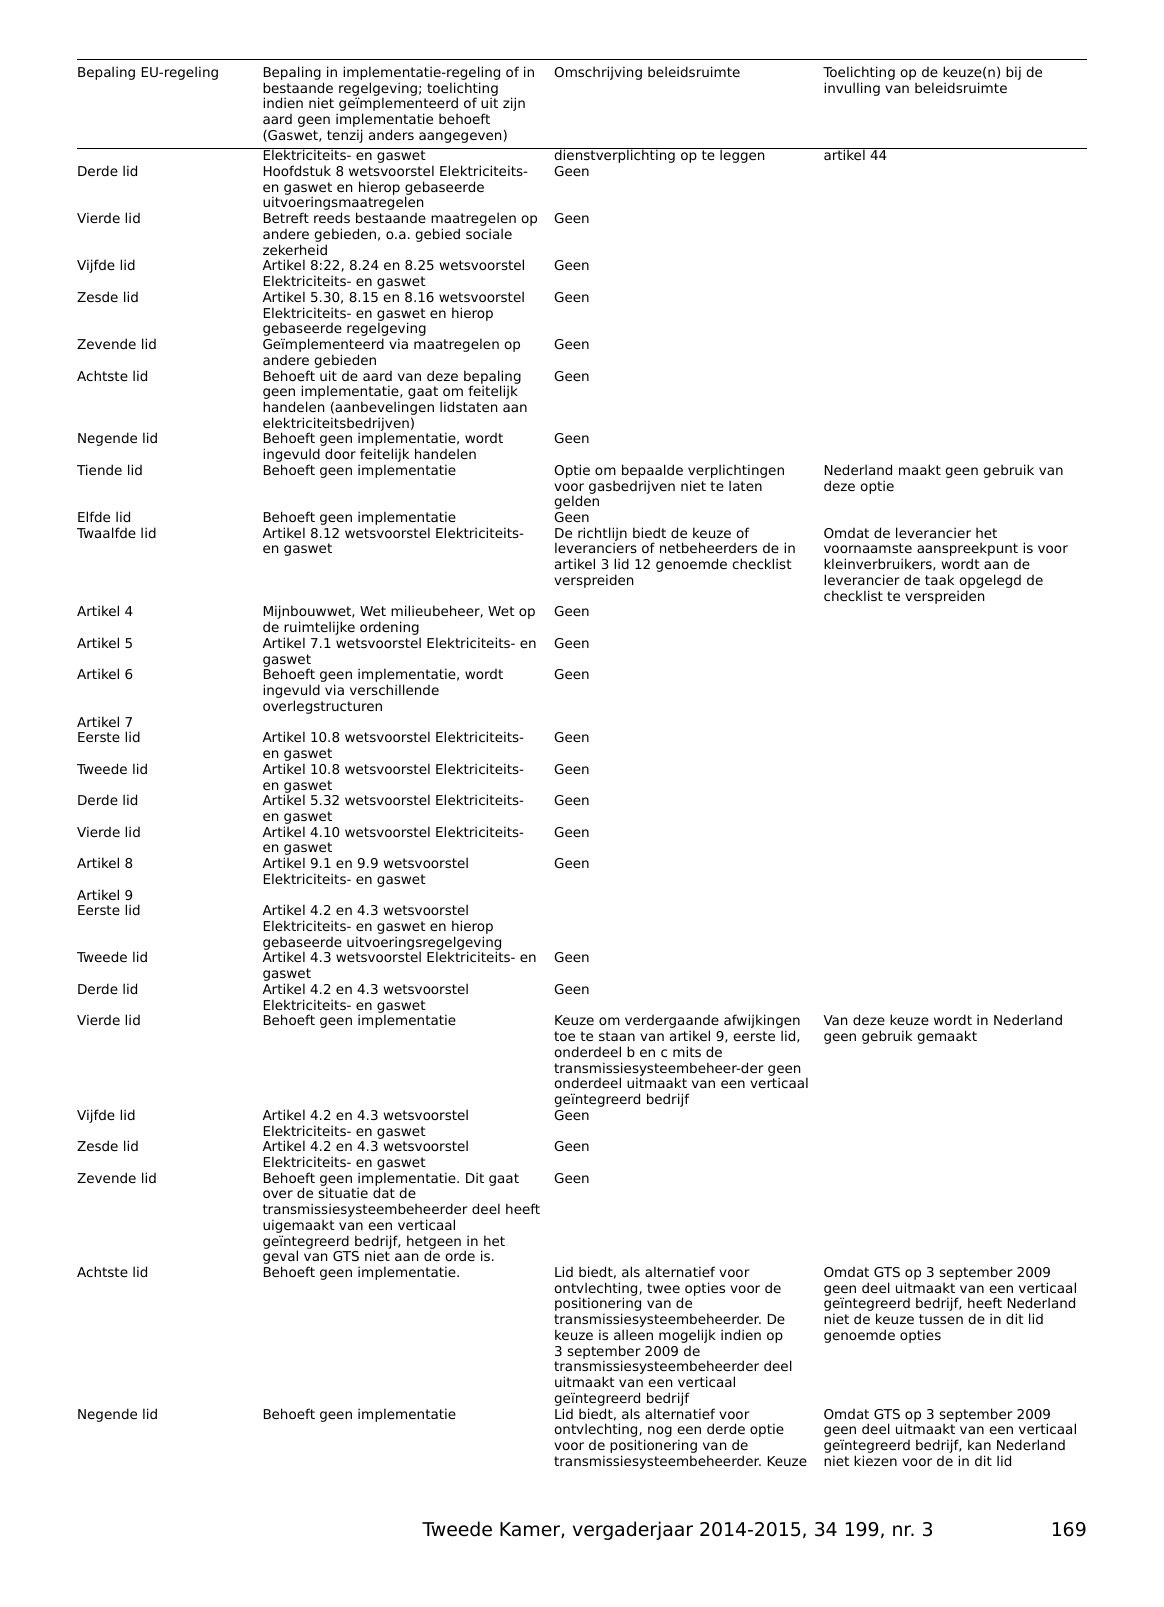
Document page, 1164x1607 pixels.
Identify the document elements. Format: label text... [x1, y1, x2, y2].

table_cell Artikel 4.2 en 4.3 wetsvoorstel Elektriciteits- en gaswet en hierop gebaseerde uitvoeringsregelgeving [256, 903, 548, 950]
table_cell [817, 510, 1087, 526]
table_cell Artikel 8:22, 8.24 en 8.25 wetsvoorstel Elektriciteits- en gaswet [256, 258, 548, 290]
table_cell Artikel 5 [77, 636, 256, 667]
table_cell Geen [548, 1171, 817, 1265]
table_cell Derde lid [77, 982, 256, 1013]
table_cell Vierde lid [77, 211, 256, 258]
table_cell Geen [548, 164, 817, 211]
table_cell [817, 258, 1087, 290]
table_cell Zesde lid [77, 1139, 256, 1171]
table_cell [817, 290, 1087, 337]
table_cell Artikel 8.12 wetsvoorstel Elektriciteits- en gaswet [256, 526, 548, 604]
table_cell [817, 604, 1087, 636]
table_cell [256, 714, 548, 730]
table_cell Artikel 10.8 wetsvoorstel Elektriciteits- en gaswet [256, 730, 548, 762]
table_cell Hoofdstuk 8 wetsvoorstel Elektriciteits- en gaswet en hierop gebaseerde uitvoeringsmaatregelen [256, 164, 548, 211]
table_cell Geen [548, 667, 817, 714]
table_header Bepaling in implementatie-regeling of in bestaande regelgeving; toelichting indien niet geïmplementeerd of uit zijn aard geen implementatie behoeft (Gaswet, tenzij anders aangegeven) [256, 60, 548, 148]
table_cell Artikel 7 [77, 714, 256, 730]
table_cell Achtste lid [77, 1265, 256, 1406]
table_cell [817, 856, 1087, 887]
table_cell Behoeft geen implementatie [256, 1013, 548, 1108]
table_cell [817, 211, 1087, 258]
table_cell [817, 636, 1087, 667]
table_cell Vijfde lid [77, 258, 256, 290]
table_cell Twaalfde lid [77, 526, 256, 604]
table_header Bepaling EU-regeling [77, 60, 256, 148]
table_cell Geen [548, 982, 817, 1013]
table_cell Van deze keuze wordt in Nederland geen gebruik gemaakt [817, 1013, 1087, 1108]
table_cell [817, 762, 1087, 793]
table_cell [548, 903, 817, 950]
table_cell Geen [548, 825, 817, 856]
table_cell Geen [548, 1108, 817, 1139]
table_cell Tiende lid [77, 463, 256, 510]
table_cell Elektriciteits- en gaswet [256, 149, 548, 164]
table_cell Geen [548, 1139, 817, 1171]
table_cell [817, 982, 1087, 1013]
table_cell Geen [548, 856, 817, 887]
table_cell [817, 714, 1087, 730]
table_cell Artikel 4.2 en 4.3 wetsvoorstel Elektriciteits- en gaswet [256, 1139, 548, 1171]
table_cell Behoeft geen implementatie, wordt ingevuld door feitelijk handelen [256, 431, 548, 463]
table_cell dienstverplichting op te leggen [548, 149, 817, 164]
table_cell Geen [548, 258, 817, 290]
table_cell Artikel 4.10 wetsvoorstel Elektriciteits- en gaswet [256, 825, 548, 856]
table_cell Artikel 4.2 en 4.3 wetsvoorstel Elektriciteits- en gaswet [256, 982, 548, 1013]
table_cell Tweede lid [77, 762, 256, 793]
table_cell Behoeft geen implementatie. [256, 1265, 548, 1406]
table_cell artikel 44 [817, 149, 1087, 164]
table_cell [256, 888, 548, 903]
table_header Toelichting op de keuze(n) bij de invulling van beleidsruimte [817, 60, 1087, 148]
table_cell Zevende lid [77, 1171, 256, 1265]
table_cell Tweede lid [77, 950, 256, 982]
table_cell Artikel 10.8 wetsvoorstel Elektriciteits- en gaswet [256, 762, 548, 793]
table_cell Vijfde lid [77, 1108, 256, 1139]
table_cell Artikel 4.3 wetsvoorstel Elektriciteits- en gaswet [256, 950, 548, 982]
table_cell Vierde lid [77, 825, 256, 856]
table_cell Geen [548, 431, 817, 463]
table_cell [817, 337, 1087, 368]
table_cell Lid biedt, als alternatief voor ontvlechting, twee opties voor de positionering van de transmissiesysteembeheerder. De keuze is alleen mogelijk indien op 3 september 2009 de transmissiesysteembeheerder deel uitmaakt van een verticaal geïntegreerd bedrijf [548, 1265, 817, 1406]
table_cell Artikel 4.2 en 4.3 wetsvoorstel Elektriciteits- en gaswet [256, 1108, 548, 1139]
table_cell Behoeft geen implementatie, wordt ingevuld via verschillende overlegstructuren [256, 667, 548, 714]
table_cell Geen [548, 950, 817, 982]
table_cell [817, 793, 1087, 824]
table_cell Behoeft geen implementatie [256, 463, 548, 510]
table_cell Artikel 8 [77, 856, 256, 887]
table_cell Behoeft geen implementatie. Dit gaat over de situatie dat de transmissiesysteembeheerder deel heeft uigemaakt van een verticaal geïntegreerd bedrijf, hetgeen in het geval van GTS niet aan de orde is. [256, 1171, 548, 1265]
table_cell [817, 730, 1087, 762]
table_cell Optie om bepaalde verplichtingen voor gasbedrijven niet te laten gelden [548, 463, 817, 510]
table_cell Derde lid [77, 164, 256, 211]
table_cell [817, 1171, 1087, 1265]
table_cell [548, 888, 817, 903]
table_cell Artikel 4 [77, 604, 256, 636]
table_cell Omdat GTS op 3 september 2009 geen deel uitmaakt van een verticaal geïntegreerd bedrijf, heeft Nederland niet de keuze tussen de in dit lid genoemde opties [817, 1265, 1087, 1406]
table_cell Geïmplementeerd via maatregelen op andere gebieden [256, 337, 548, 368]
table_cell Vierde lid [77, 1013, 256, 1108]
table_cell Geen [548, 337, 817, 368]
table_cell Mijnbouwwet, Wet milieubeheer, Wet op de ruimtelijke ordening [256, 604, 548, 636]
table_cell [817, 431, 1087, 463]
table_cell Omdat de leverancier het voornaamste aanspreekpunt is voor kleinverbruikers, wordt aan de leverancier de taak opgelegd de checklist te verspreiden [817, 526, 1087, 604]
table_cell Geen [548, 510, 817, 526]
table_cell Eerste lid [77, 903, 256, 950]
table_cell [817, 1108, 1087, 1139]
table_cell [77, 149, 256, 164]
table_cell Behoeft geen implementatie [256, 510, 548, 526]
table_cell Artikel 9.1 en 9.9 wetsvoorstel Elektriciteits- en gaswet [256, 856, 548, 887]
table_cell Nederland maakt geen gebruik van deze optie [817, 463, 1087, 510]
table_cell Keuze om verdergaande afwijkingen toe te staan van artikel 9, eerste lid, onderdeel b en c mits de transmissiesysteembeheer-der geen onderdeel uitmaakt van een verticaal geïntegreerd bedrijf [548, 1013, 817, 1108]
table_cell [817, 888, 1087, 903]
table_cell Zevende lid [77, 337, 256, 368]
table_cell Geen [548, 762, 817, 793]
table_cell De richtlijn biedt de keuze of leveranciers of netbeheerders de in artikel 3 lid 12 genoemde checklist verspreiden [548, 526, 817, 604]
table_cell Artikel 9 [77, 888, 256, 903]
table_cell Betreft reeds bestaande maatregelen op andere gebieden, o.a. gebied sociale zekerheid [256, 211, 548, 258]
table_cell Negende lid [77, 1406, 256, 1469]
table_cell [817, 368, 1087, 431]
table_cell Geen [548, 793, 817, 824]
table_cell Artikel 6 [77, 667, 256, 714]
table_cell [817, 950, 1087, 982]
table_cell Behoeft uit de aard van deze bepaling geen implementatie, gaat om feitelijk handelen (aanbevelingen lidstaten aan elektriciteitsbedrijven) [256, 368, 548, 431]
table_cell Artikel 7.1 wetsvoorstel Elektriciteits- en gaswet [256, 636, 548, 667]
table_cell Geen [548, 730, 817, 762]
table_cell Elfde lid [77, 510, 256, 526]
table_cell Zesde lid [77, 290, 256, 337]
table_cell [817, 825, 1087, 856]
table_cell Artikel 5.32 wetsvoorstel Elektriciteits- en gaswet [256, 793, 548, 824]
table_cell Lid biedt, als alternatief voor ontvlechting, nog een derde optie voor de positionering van de transmissiesysteembeheerder. Keuze [548, 1406, 817, 1469]
table_header Omschrijving beleidsruimte [548, 60, 817, 148]
table_cell [817, 903, 1087, 950]
table_cell [548, 714, 817, 730]
table_cell Geen [548, 290, 817, 337]
table_cell Omdat GTS op 3 september 2009 geen deel uitmaakt van een verticaal geïntegreerd bedrijf, kan Nederland niet kiezen voor de in dit lid [817, 1406, 1087, 1469]
table_cell Negende lid [77, 431, 256, 463]
table_cell [817, 1139, 1087, 1171]
table_cell Geen [548, 636, 817, 667]
table_cell Geen [548, 211, 817, 258]
table_cell Derde lid [77, 793, 256, 824]
table_cell Behoeft geen implementatie [256, 1406, 548, 1469]
table_cell Eerste lid [77, 730, 256, 762]
table_cell Geen [548, 604, 817, 636]
table_cell [817, 164, 1087, 211]
table_cell Artikel 5.30, 8.15 en 8.16 wetsvoorstel Elektriciteits- en gaswet en hierop gebaseerde regelgeving [256, 290, 548, 337]
table_cell Achtste lid [77, 368, 256, 431]
table_cell [817, 667, 1087, 714]
table_cell Geen [548, 368, 817, 431]
